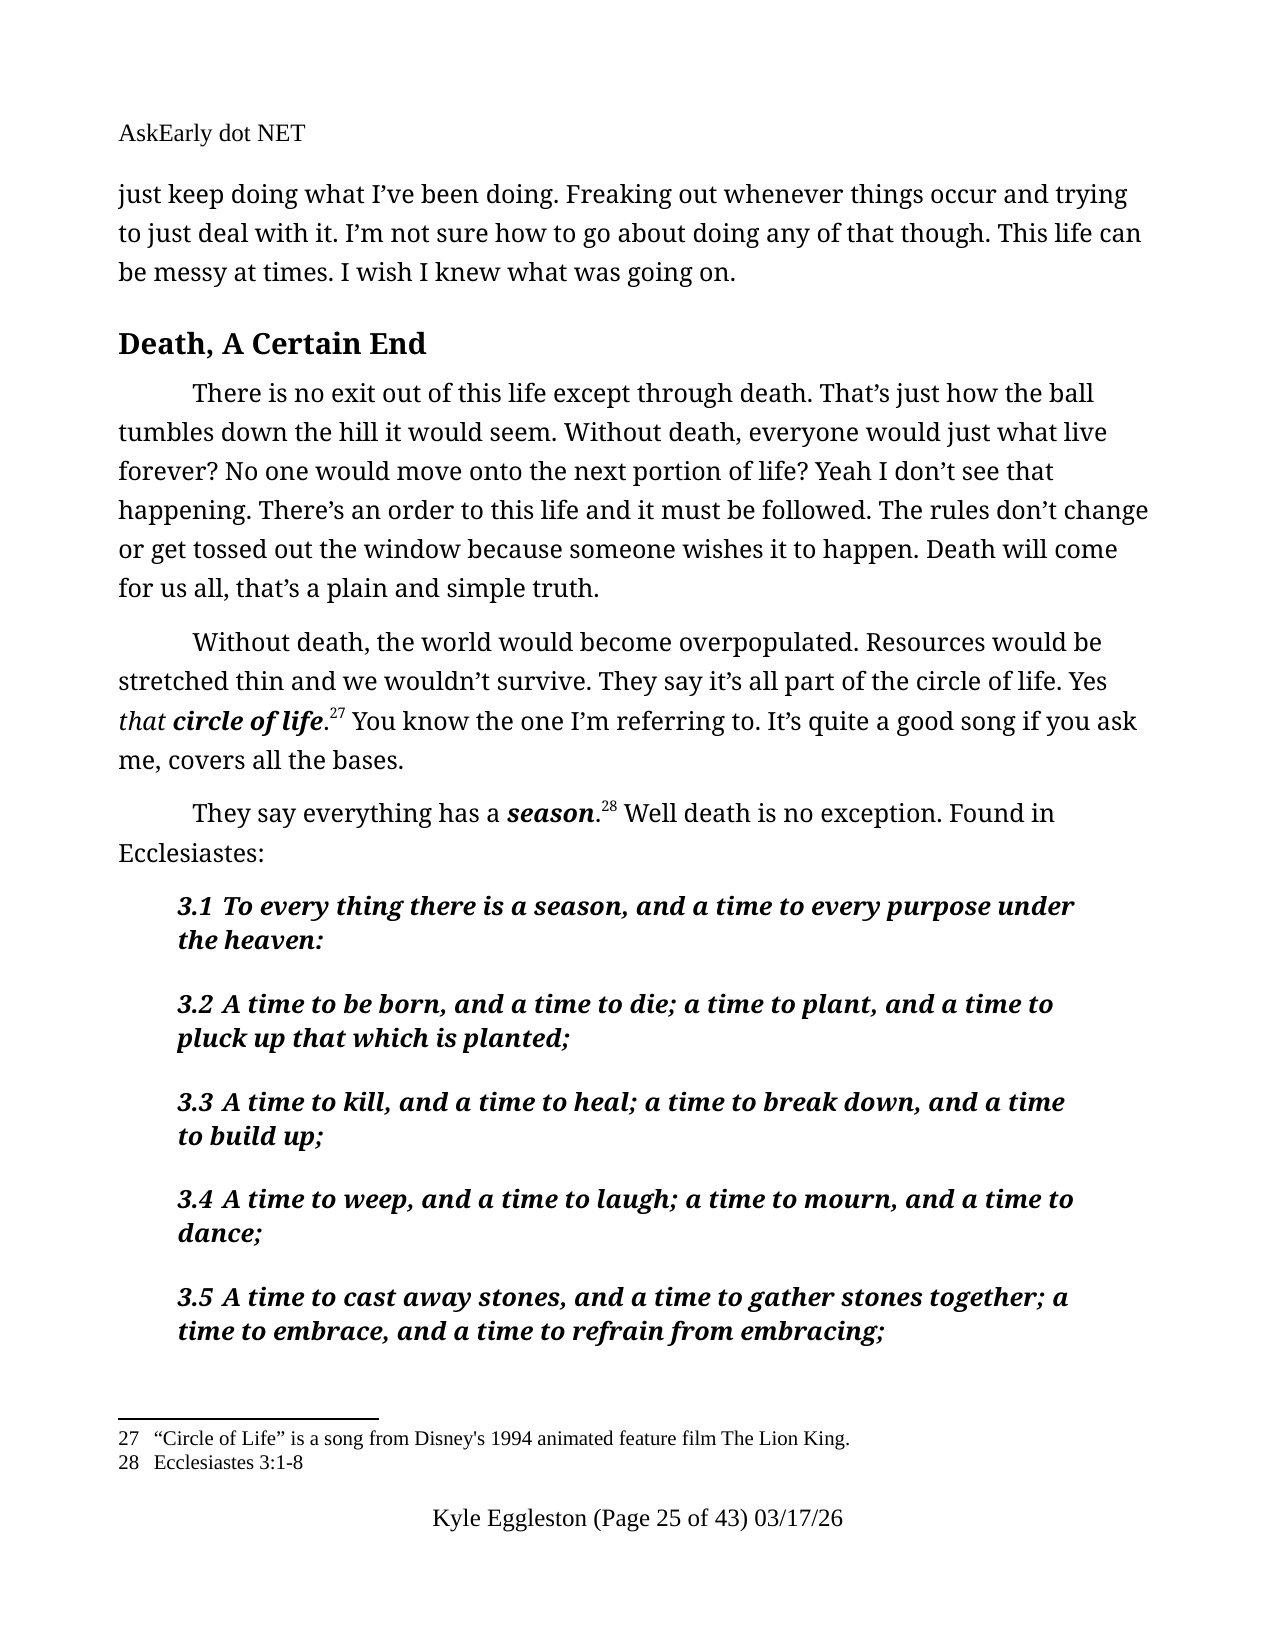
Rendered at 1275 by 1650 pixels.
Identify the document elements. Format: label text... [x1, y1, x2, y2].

text Ecclesiastes 3:1-8 [118, 1449, 1157, 1474]
text There is no exit out of this life except through death. That’s just how the ball tumbles down the hill it would seem. Without death, everyone would just what live forever? No one would move onto the next portion of life? Yeah I don’t see that happening. There’s an order to this life and it must be followed. The rules don’t change or get tossed out the window because someone wishes it to happen. Death will come for us all, that’s a plain and simple truth. [118, 375, 1157, 605]
text 3.1 To every thing there is a season, and a time to every purpose under the heaven: [177, 889, 1098, 957]
text They say everything has a season. Well death is no exception. Found in Ecclesiastes: [118, 796, 1157, 869]
text “Circle of Life” is a song from Disney's 1994 animated feature film The Lion King. [118, 1426, 1157, 1449]
text Without death, the world would become overpopulated. Resources would be stretched thin and we wouldn’t survive. They say it’s all part of the circle of life. Yes that circle of life. You know the one I’m referring to. It’s quite a good song if you ask me, covers all the bases. [118, 625, 1157, 776]
subtitle Death, A Certain End [118, 323, 1157, 363]
text 3.4 A time to weep, and a time to laugh; a time to mourn, and a time to dance; [177, 1182, 1098, 1250]
text 3.2 A time to be born, and a time to die; a time to plant, and a time to pluck up that which is planted; [177, 987, 1098, 1055]
text 3.5 A time to cast away stones, and a time to gather stones together; a time to embrace, and a time to refrain from embracing; [177, 1279, 1098, 1347]
text 3.3 A time to kill, and a time to heal; a time to break down, and a time to build up; [177, 1084, 1098, 1152]
text just keep doing what I’ve been doing. Freaking out whenever things occur and trying to just deal with it. I’m not sure how to go about doing any of that though. This life can be messy at times. I wish I knew what was going on. [118, 176, 1157, 289]
